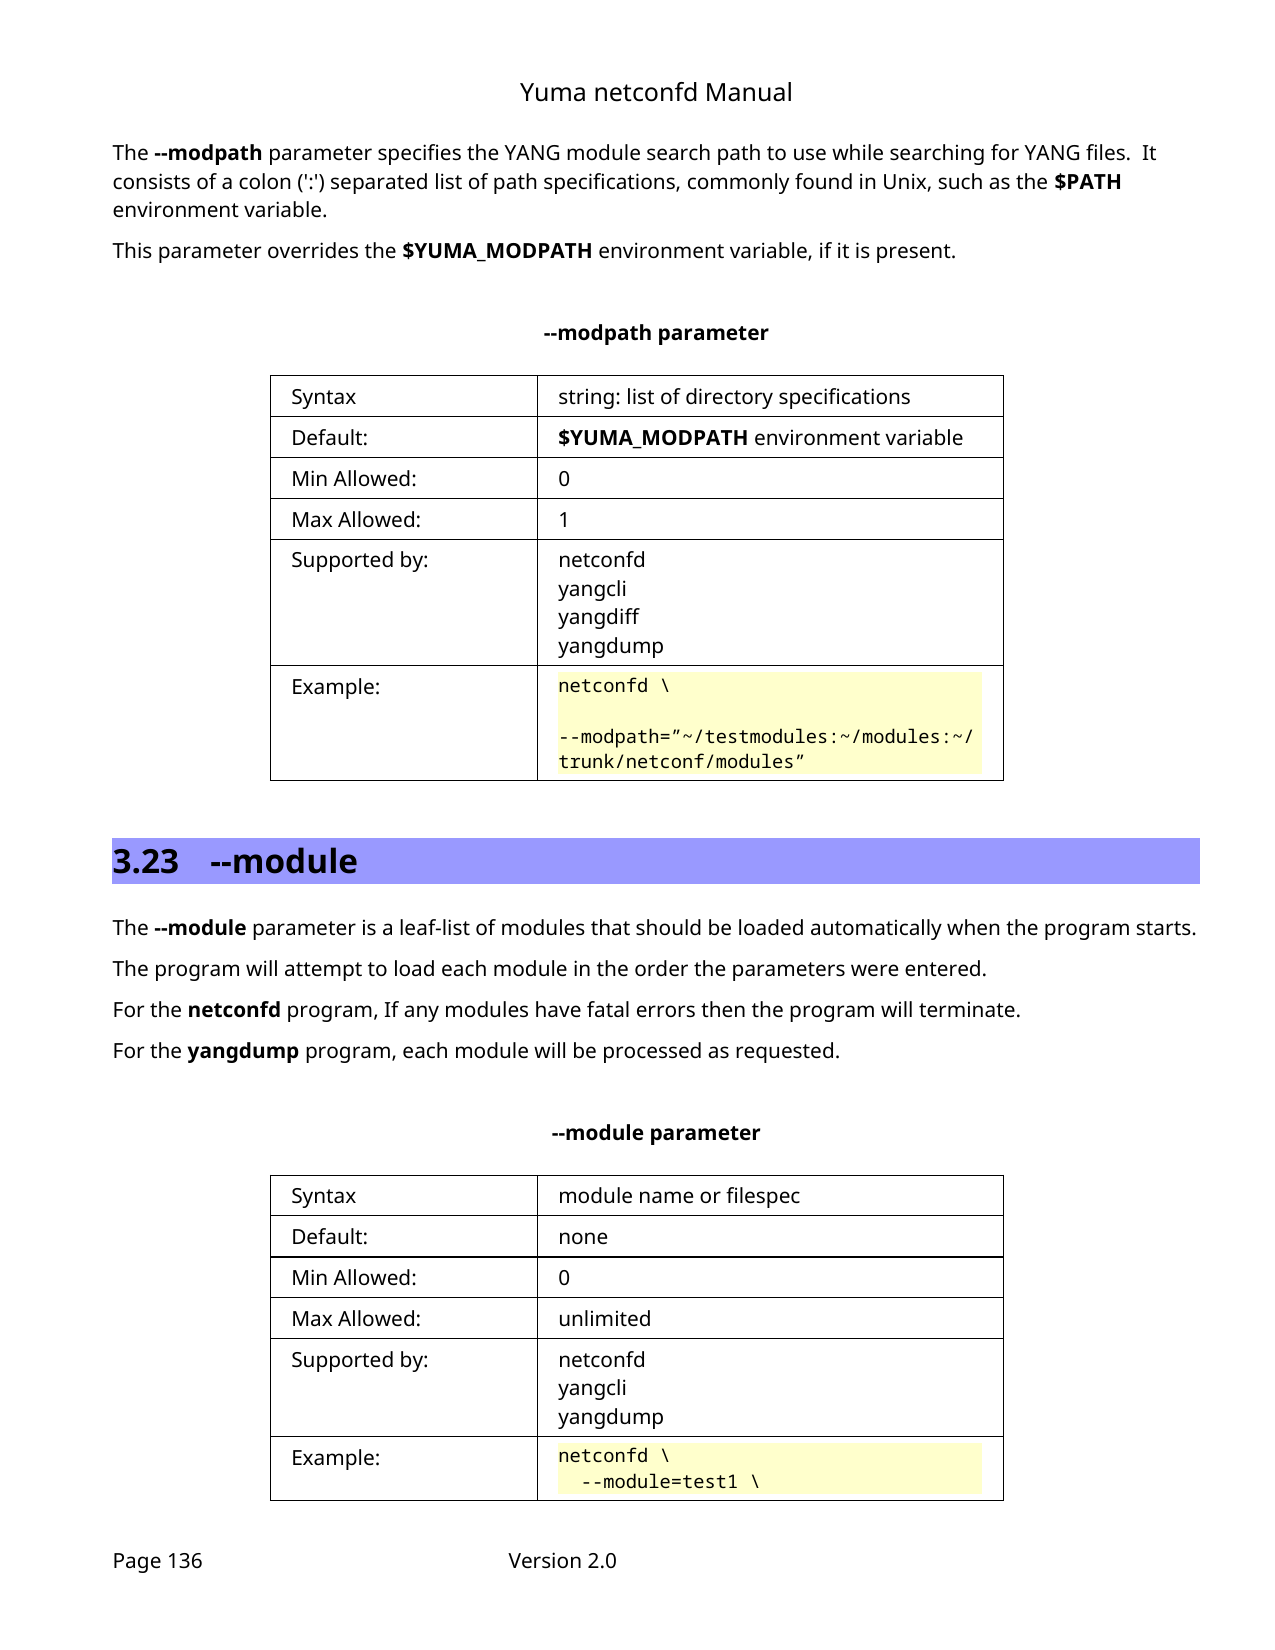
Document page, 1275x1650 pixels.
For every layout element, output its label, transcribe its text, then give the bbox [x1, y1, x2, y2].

table_cell unlimited [538, 1298, 1003, 1338]
text The --module parameter is a leaf-list of modules that should be loaded automatically when the program starts. [112, 913, 1200, 941]
table_cell Min Allowed: [271, 458, 537, 498]
table_header Syntax [271, 376, 537, 416]
table_cell Default: [271, 1216, 537, 1256]
table_cell 1 [538, 499, 1003, 539]
subtitle --module parameter [127, 1118, 1185, 1146]
table_cell $YUMA_MODPATH environment variable [538, 417, 1003, 457]
table_cell Example: [271, 666, 537, 780]
table_cell netconfd \ --module=test1 \ [538, 1437, 1003, 1499]
table_cell 0 [538, 1258, 1003, 1297]
table_header module name or filespec [538, 1176, 1003, 1215]
table_cell Supported by: [271, 540, 537, 665]
subtitle --modpath parameter [127, 318, 1185, 347]
text For the yangdump program, each module will be processed as requested. [112, 1036, 1200, 1064]
table_cell netconfd \ --modpath=”~/testmodules:~/modules:~/trunk/netconf/modules” [538, 666, 1003, 780]
table_cell Example: [271, 1437, 537, 1499]
text This parameter overrides the $YUMA_MODPATH environment variable, if it is present. [112, 236, 1200, 265]
table_cell Default: [271, 417, 537, 457]
subtitle --module [112, 838, 1200, 884]
table_header Syntax [271, 1176, 537, 1215]
table_cell 0 [538, 458, 1003, 498]
table_cell netconfd yangcli yangdiff yangdump [538, 540, 1003, 665]
table_cell Supported by: [271, 1339, 537, 1436]
text The --modpath parameter specifies the YANG module search path to use while searching for YANG files. It consists of a colon (':') separated list of path specifications, commonly found in Unix, such as the $PATH environment variable. [112, 138, 1200, 224]
table_cell Min Allowed: [271, 1258, 537, 1297]
table_header string: list of directory specifications [538, 376, 1003, 416]
text The program will attempt to load each module in the order the parameters were entered. [112, 954, 1200, 982]
text For the netconfd program, If any modules have fatal errors then the program will terminate. [112, 995, 1200, 1023]
table_cell Max Allowed: [271, 1298, 537, 1338]
table_cell Max Allowed: [271, 499, 537, 539]
table_cell none [538, 1216, 1003, 1256]
table_cell netconfd yangcli yangdump [538, 1339, 1003, 1436]
